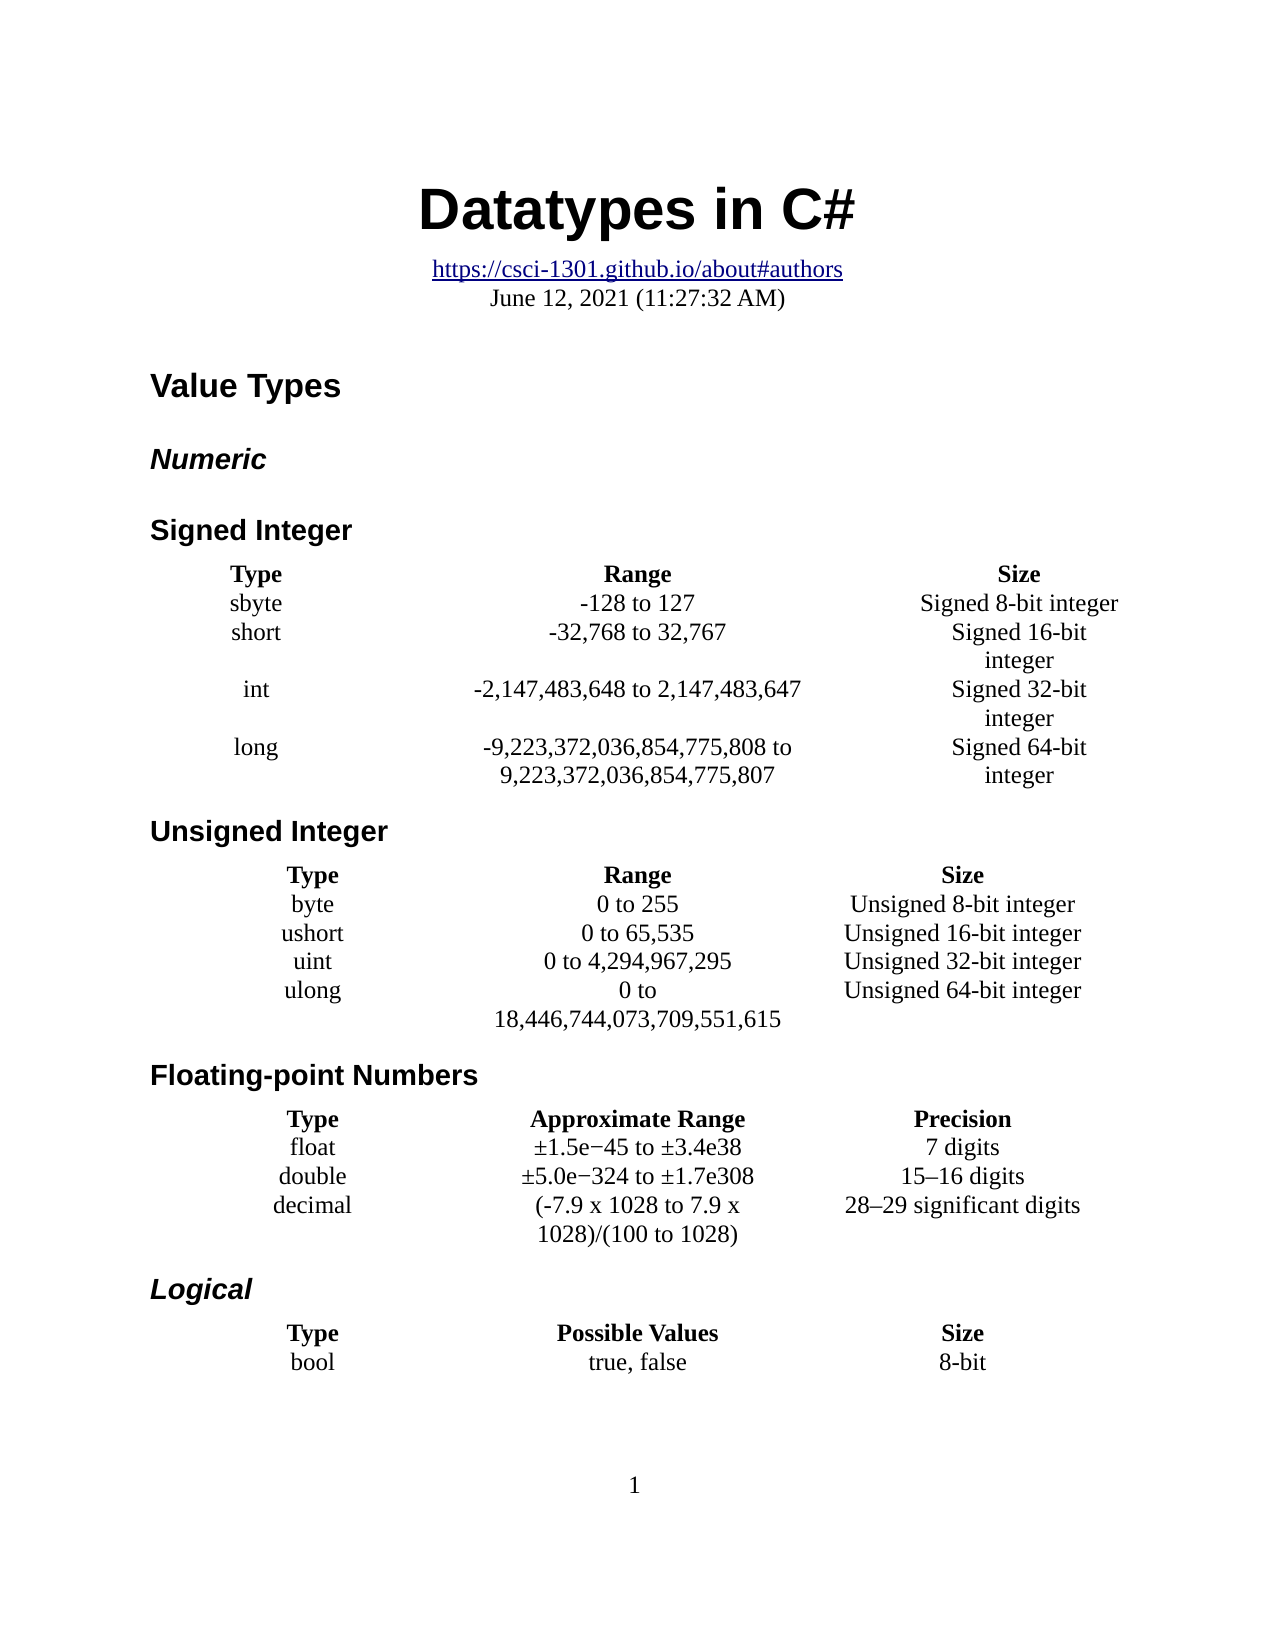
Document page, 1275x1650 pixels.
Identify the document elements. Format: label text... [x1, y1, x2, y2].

table_header Possible Values [475, 1319, 800, 1347]
subtitle Logical [150, 1272, 1125, 1306]
table_cell ±5.0e−324 to ±1.7e308 [475, 1161, 800, 1190]
text https://csci-1301.github.io/about#authors [150, 254, 1125, 283]
table_cell Unsigned 8-bit integer [800, 889, 1125, 918]
table_header Range [362, 559, 913, 588]
table_header Type [150, 1104, 475, 1132]
table_cell -2,147,483,648 to 2,147,483,647 [362, 674, 913, 732]
subtitle Signed Integer [150, 513, 1125, 547]
table_cell byte [150, 889, 475, 918]
table_cell Signed 64-bit integer [913, 732, 1125, 789]
table_cell 8-bit [800, 1347, 1125, 1376]
subtitle Value Types [150, 366, 1125, 404]
table_header Type [150, 559, 362, 588]
table_cell ushort [150, 918, 475, 946]
table_header Range [475, 860, 800, 889]
text June 12, 2021 (11:27:32 AM) [150, 283, 1125, 312]
table_cell long [150, 732, 362, 789]
subtitle Unsigned Integer [150, 814, 1125, 848]
table_cell -128 to 127 [362, 588, 913, 617]
table_cell 15–16 digits [800, 1161, 1125, 1190]
table_cell -9,223,372,036,854,775,808 to 9,223,372,036,854,775,807 [362, 732, 913, 789]
subtitle Floating-point Numbers [150, 1058, 1125, 1091]
table_cell short [150, 617, 362, 674]
table_cell 0 to 18,446,744,073,709,551,615 [475, 975, 800, 1033]
table_header Size [800, 1319, 1125, 1347]
table_cell 7 digits [800, 1133, 1125, 1161]
table_header Type [150, 1319, 475, 1347]
table_header Precision [800, 1104, 1125, 1132]
table_header Type [150, 860, 475, 889]
subtitle Numeric [150, 442, 1125, 476]
table_cell 28–29 significant digits [800, 1190, 1125, 1247]
table_cell Unsigned 32-bit integer [800, 946, 1125, 975]
table_cell Signed 16-bit integer [913, 617, 1125, 674]
table_cell decimal [150, 1190, 475, 1247]
table_cell ±1.5e−45 to ±3.4e38 [475, 1133, 800, 1161]
table_cell uint [150, 946, 475, 975]
table_cell Unsigned 16-bit integer [800, 918, 1125, 946]
table_cell Unsigned 64-bit integer [800, 975, 1125, 1033]
table_cell -32,768 to 32,767 [362, 617, 913, 674]
table_header Size [800, 860, 1125, 889]
table_cell float [150, 1133, 475, 1161]
table_cell Signed 8-bit integer [913, 588, 1125, 617]
table_header Size [913, 559, 1125, 588]
title Datatypes in C# [150, 175, 1125, 242]
table_header Approximate Range [475, 1104, 800, 1132]
table_cell ulong [150, 975, 475, 1033]
table_cell true, false [475, 1347, 800, 1376]
table_cell double [150, 1161, 475, 1190]
table_cell int [150, 674, 362, 732]
table_cell bool [150, 1347, 475, 1376]
table_cell 0 to 65,535 [475, 918, 800, 946]
table_cell 0 to 4,294,967,295 [475, 946, 800, 975]
table_cell Signed 32-bit integer [913, 674, 1125, 732]
table_cell 0 to 255 [475, 889, 800, 918]
table_cell sbyte [150, 588, 362, 617]
table_cell (-7.9 x 1028 to 7.9 x 1028)/(100 to 1028) [475, 1190, 800, 1247]
